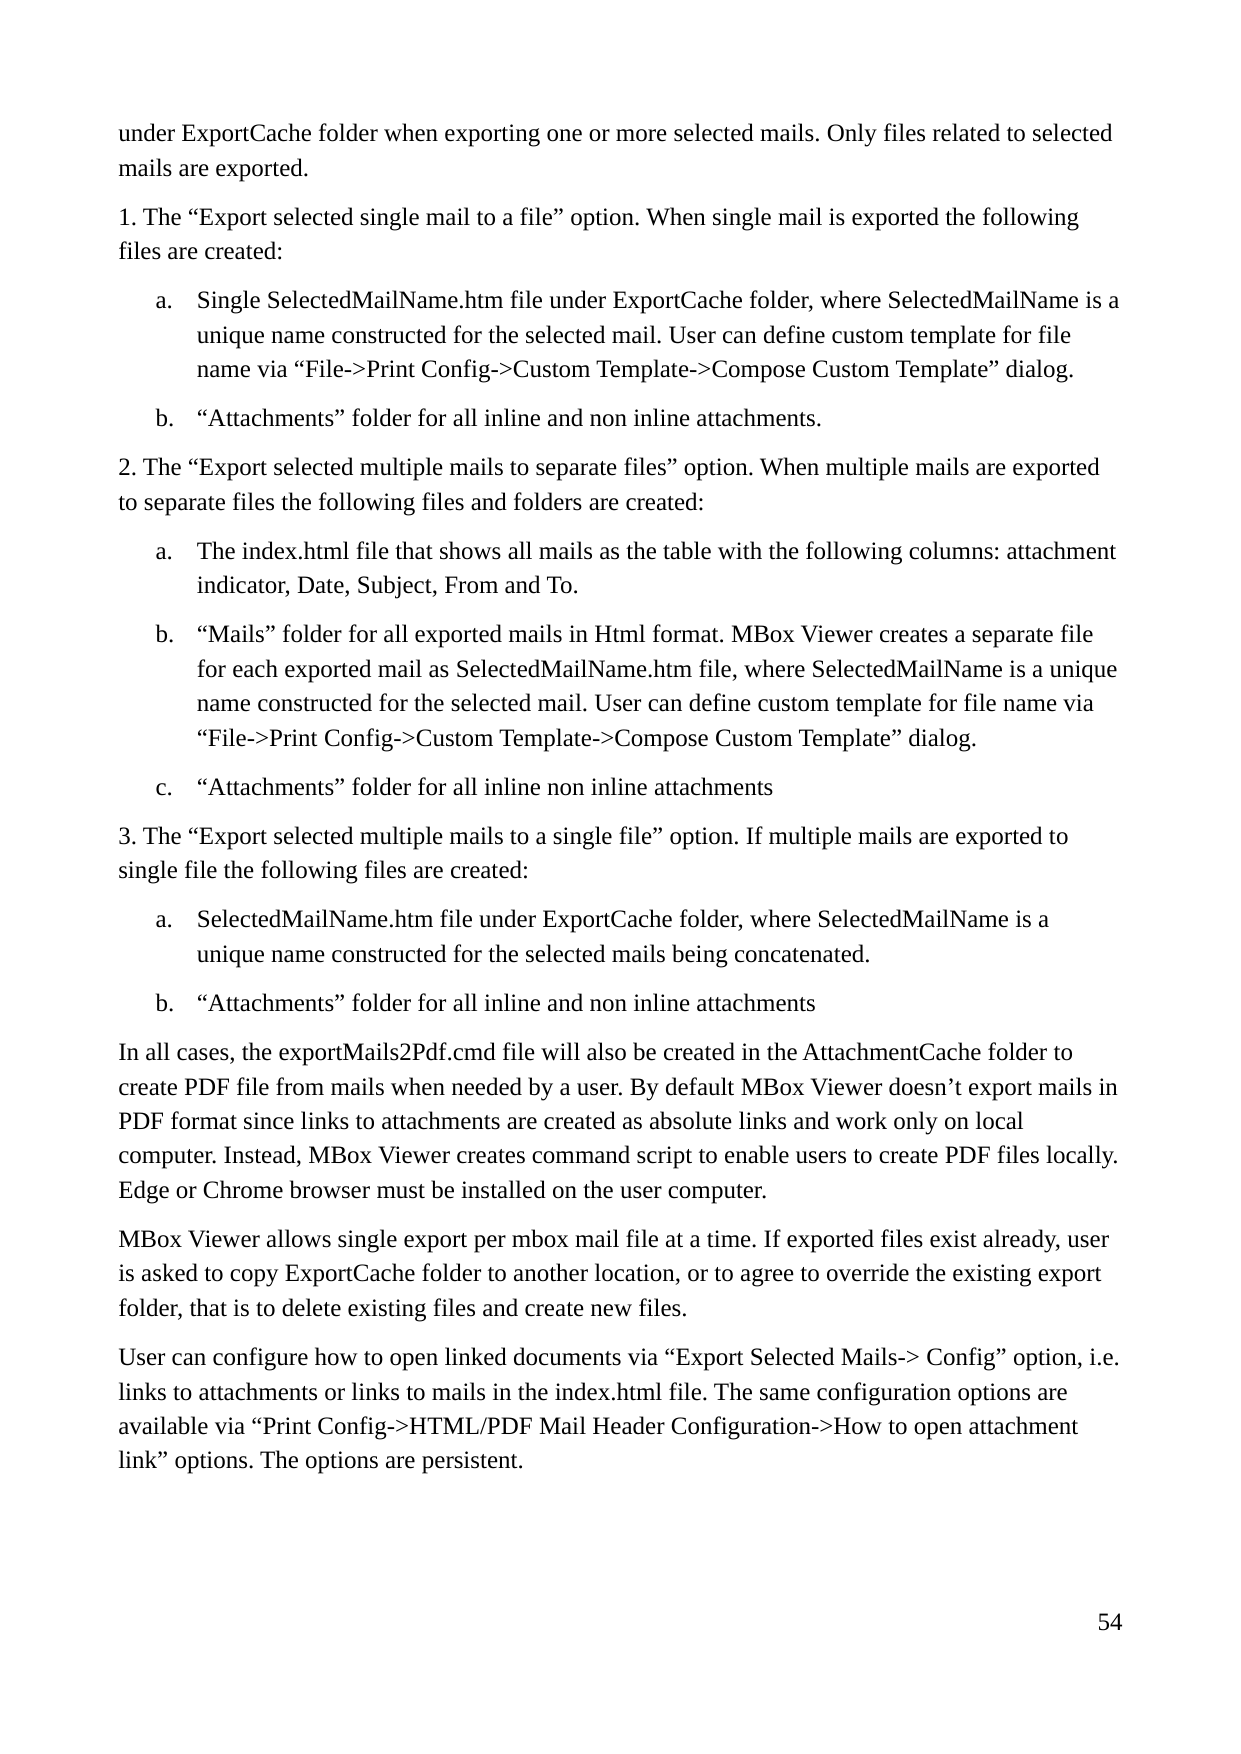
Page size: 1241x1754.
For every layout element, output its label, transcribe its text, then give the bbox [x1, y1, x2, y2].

text In all cases, the exportMails2Pdf.cmd file will also be created in the AttachmentCache folder to create PDF file from mails when needed by a user. By default MBox Viewer doesn’t export mails in PDF format since links to attachments are created as absolute links and work only on local computer. Instead, MBox Viewer creates command script to enable users to create PDF files locally. Edge or Chrome browser must be installed on the user computer. [118, 1037, 1122, 1204]
text User can configure how to open linked documents via “Export Selected Mails-> Config” option, i.e. links to attachments or links to mails in the index.html file. The same configuration options are available via “Print Config->HTML/PDF Mail Header Configuration->How to open attachment link” options. The options are persistent. [118, 1342, 1122, 1474]
list “Attachments” folder for all inline non inline attachments [155, 772, 1122, 801]
list “Attachments” folder for all inline and non inline attachments. [155, 403, 1122, 432]
list “Mails” folder for all exported mails in Html format. MBox Viewer creates a separate file for each exported mail as SelectedMailName.htm file, where SelectedMailName is a unique name constructed for the selected mail. User can define custom template for file name via “File->Print Config->Custom Template->Compose Custom Template” dialog. [155, 619, 1122, 752]
text under ExportCache folder when exporting one or more selected mails. Only files related to selected mails are exported. [118, 118, 1122, 181]
text 3. The “Export selected multiple mails to a single file” option. If multiple mails are exported to single file the following files are created: [118, 821, 1122, 884]
text 1. The “Export selected single mail to a file” option. When single mail is exported the following files are created: [118, 202, 1122, 265]
list “Attachments” folder for all inline and non inline attachments [155, 988, 1122, 1017]
list Single SelectedMailName.htm file under ExportCache folder, where SelectedMailName is a unique name constructed for the selected mail. User can define custom template for file name via “File->Print Config->Custom Template->Compose Custom Template” dialog. [155, 285, 1122, 383]
text MBox Viewer allows single export per mbox mail file at a time. If exported files exist already, user is asked to copy ExportCache folder to another location, or to agree to override the existing export folder, that is to delete existing files and create new files. [118, 1224, 1122, 1322]
list The index.html file that shows all mails as the table with the following columns: attachment indicator, Date, Subject, From and To. [155, 536, 1122, 599]
list SelectedMailName.htm file under ExportCache folder, where SelectedMailName is a unique name constructed for the selected mails being concatenated. [155, 904, 1122, 968]
text 2. The “Export selected multiple mails to separate files” option. When multiple mails are exported to separate files the following files and folders are created: [118, 452, 1122, 516]
